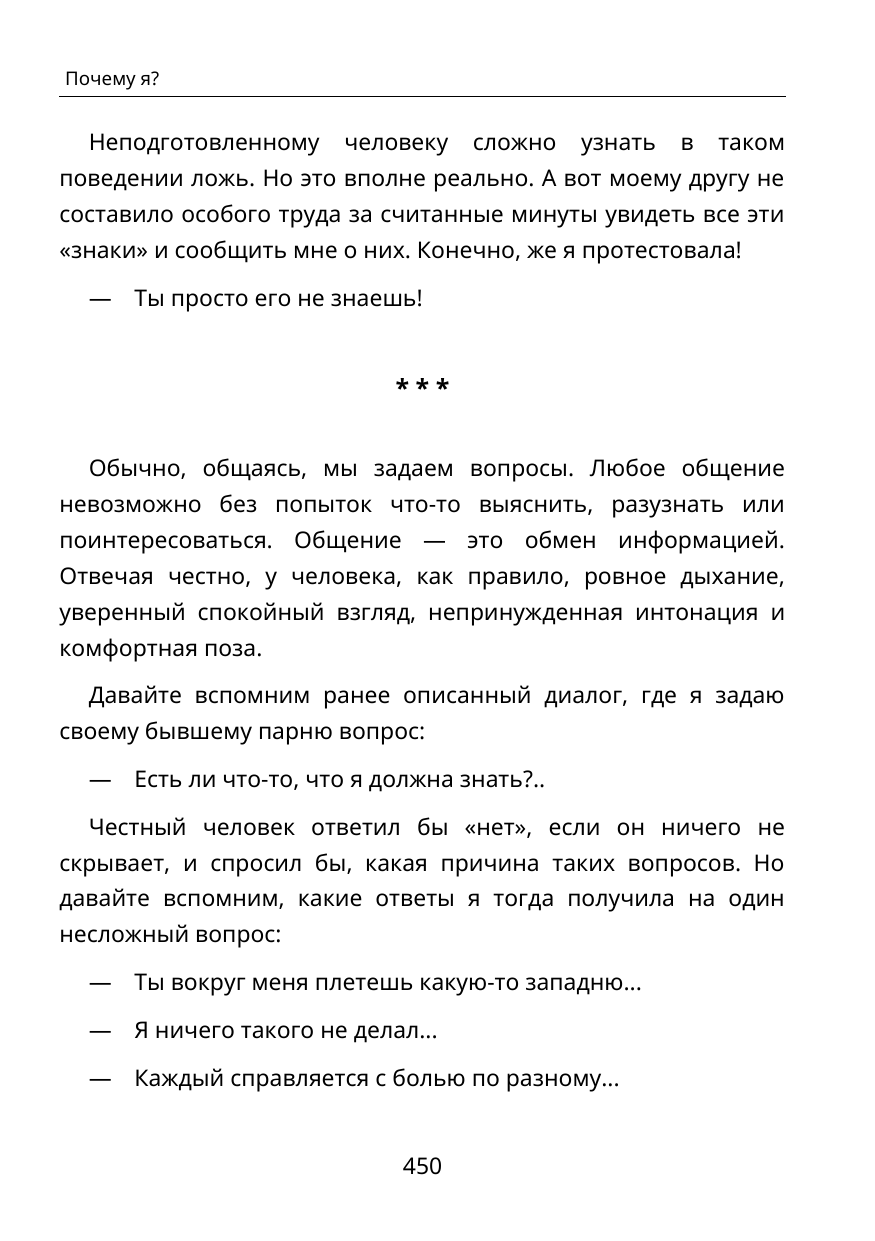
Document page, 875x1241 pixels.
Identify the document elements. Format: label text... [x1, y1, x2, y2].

text Обычно, общаясь, мы задаем вопросы. Любое общение невозможно без попыток что-то выяснить, разузнать или поинтересоваться. Общение — это обмен информацией. Отвечая честно, у человека, как правило, ровное дыхание, уверенный спокойный взгляд, непринужденная интонация и комфортная поза. [59, 452, 786, 663]
list Ты просто его не знаешь! [59, 282, 786, 313]
list Я ничего такого не делал... [59, 1014, 786, 1045]
list Есть ли что-то, что я должна знать?.. [59, 763, 786, 794]
list Каждый справляется с болью по разному... [59, 1061, 786, 1093]
text Неподготовленному человеку сложно узнать в таком поведении ложь. Но это вполне реально. А вот моему другу не составило особого труда за считанные минуты увидеть все эти «знаки» и сообщить мне о них. Конечно, же я протестовала! [59, 126, 786, 265]
list Ты вокруг меня плетешь какую-то западню... [59, 966, 786, 997]
text Честный человек ответил бы «нет», если он ничего не скрывает, и спросил бы, какая причина таких вопросов. Но давайте вспомним, какие ответы я тогда получила на один несложный вопрос: [59, 811, 786, 949]
subtitle * * * [59, 371, 786, 405]
text Давайте вспомним ранее описанный диалог, где я задаю своему бывшему парню вопрос: [59, 679, 786, 746]
